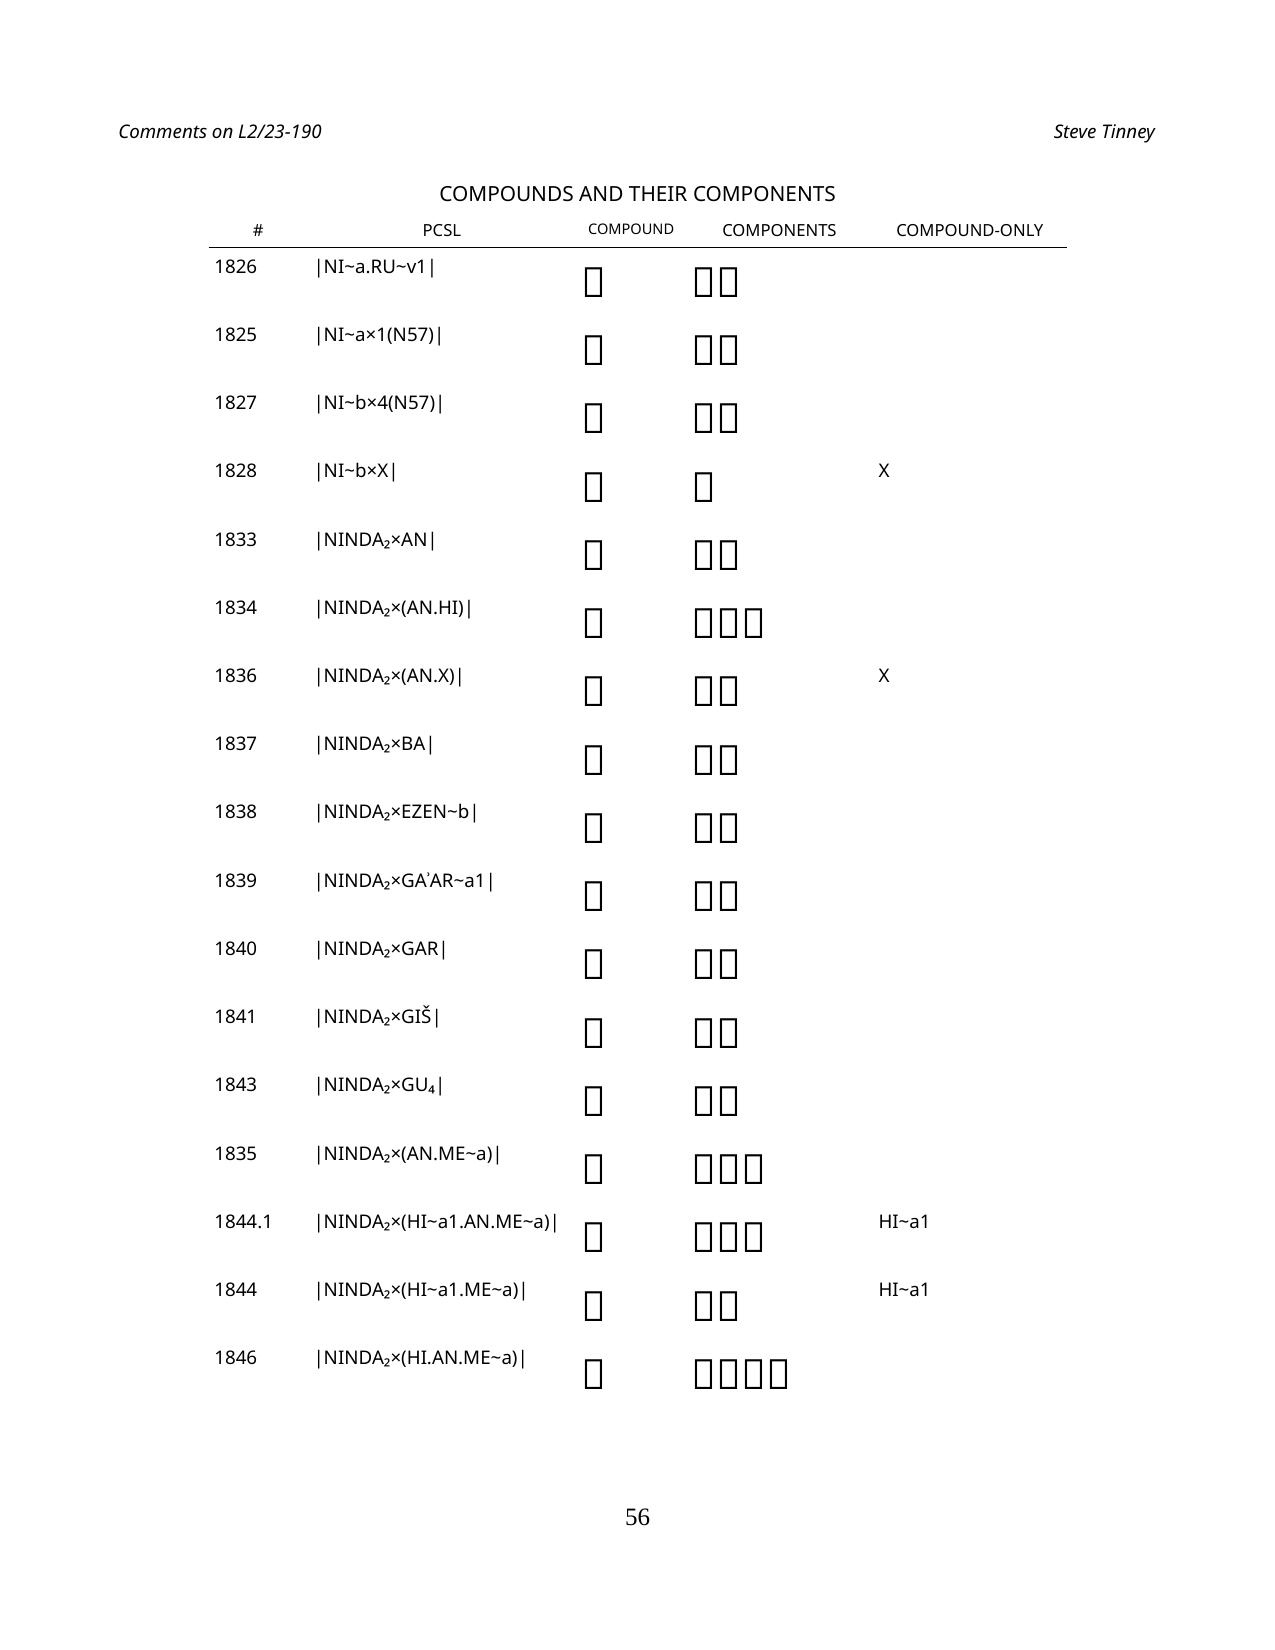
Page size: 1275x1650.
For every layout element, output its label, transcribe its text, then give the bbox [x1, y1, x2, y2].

table_cell |NINDA₂×GAR| [308, 930, 576, 998]
table_cell 𒥰𒟢 [686, 861, 872, 929]
table_cell 1846 [209, 1339, 308, 1407]
table_cell COMPONENTS [686, 213, 872, 247]
table_cell |NINDA₂×AN| [308, 520, 576, 588]
table_cell 𒶼 [576, 998, 686, 1066]
table_cell X [873, 657, 1067, 725]
table_cell 1836 [209, 657, 308, 725]
table_cell |NINDA₂×(HI.AN.ME~a)| [308, 1339, 576, 1407]
table_cell 1835 [209, 1134, 308, 1202]
table_cell |NI~b×X| [308, 452, 576, 520]
table_cell 𒶴 [576, 520, 686, 588]
table_cell 𒥦𒙧 [686, 384, 872, 452]
table_cell 𒶮 [576, 384, 686, 452]
table_cell 𒷄 [576, 1339, 686, 1407]
table_cell [873, 793, 1067, 861]
table_cell [873, 384, 1067, 452]
table_cell 𒶾 [576, 1066, 686, 1134]
table_cell |NINDA₂×BA| [308, 725, 576, 793]
table_cell |NINDA₂×(AN.ME~a)| [308, 1134, 576, 1202]
table_cell |NINDA₂×GIŠ| [308, 998, 576, 1066]
table_cell 1838 [209, 793, 308, 861]
table_cell [873, 1134, 1067, 1202]
table_cell 𒥰𒜏 [686, 657, 872, 725]
table_cell 1828 [209, 452, 308, 520]
table_cell HI~a1 [873, 1203, 1067, 1271]
table_cell [873, 520, 1067, 588]
table_cell 𒶶 [576, 1134, 686, 1202]
table_cell 1826 [209, 248, 308, 315]
table_cell 𒥰𒤒 [686, 1271, 872, 1339]
table_cell 𒶬 [576, 315, 686, 384]
table_cell |NINDA₂×(AN.HI)| [308, 588, 576, 657]
table_cell |NINDA₂×GAʾAR~a1| [308, 861, 576, 929]
table_cell 1840 [209, 930, 308, 998]
table_cell 1839 [209, 861, 308, 929]
table_cell 1844.1 [209, 1203, 308, 1271]
table_cell |NI~a.RU~v1| [308, 248, 576, 315]
table_cell |NI~b×4(N57)| [308, 384, 576, 452]
table_cell [873, 861, 1067, 929]
table_cell COMPOUND-ONLY [873, 213, 1067, 247]
table_cell [873, 998, 1067, 1066]
table_cell [873, 315, 1067, 384]
table_cell |NI~a×1(N57)| [308, 315, 576, 384]
table_cell [873, 1339, 1067, 1407]
table_cell 𒶸 [576, 725, 686, 793]
table_cell # [209, 213, 308, 247]
table_cell 𒶭 [576, 248, 686, 315]
table_cell 𒥰𒠵 [686, 1066, 872, 1134]
table_cell 𒥰𒜏𒤒 [686, 1134, 872, 1202]
table_cell 𒥰𒜏𒡕 [686, 588, 872, 657]
table_cell X [873, 452, 1067, 520]
table_cell COMPOUND [576, 213, 686, 247]
table_cell [873, 725, 1067, 793]
table_cell 1843 [209, 1066, 308, 1134]
table_cell 1841 [209, 998, 308, 1066]
table_cell PCSL [308, 213, 576, 247]
table_cell 1844 [209, 1271, 308, 1339]
table_cell HI~a1 [873, 1271, 1067, 1339]
table_cell 𒶷 [576, 657, 686, 725]
table_cell [873, 588, 1067, 657]
table_cell 𒶺 [576, 861, 686, 929]
table_cell 𒥰𒜏 [686, 520, 872, 588]
table_cell |NINDA₂×(HI~a1.AN.ME~a)| [308, 1203, 576, 1271]
table_cell [873, 248, 1067, 315]
table_cell 𒥦 [686, 452, 872, 520]
table_cell 1837 [209, 725, 308, 793]
table_cell 𒶻 [576, 930, 686, 998]
table_cell 𒥰𒟷 [686, 930, 872, 998]
table_cell |NINDA₂×(HI~a1.ME~a)| [308, 1271, 576, 1339]
table_cell 1825 [209, 315, 308, 384]
table_cell 𒥤𒦨 [686, 248, 872, 315]
table_cell 1833 [209, 520, 308, 588]
table_cell [873, 1066, 1067, 1134]
table_cell 𒶹 [576, 793, 686, 861]
table_cell 𒶵 [576, 588, 686, 657]
table_cell |NINDA₂×EZEN~b| [308, 793, 576, 861]
table_cell 𒥰𒜣 [686, 725, 872, 793]
table_cell |NINDA₂×GU₄| [308, 1066, 576, 1134]
table_cell 𒶯 [576, 452, 686, 520]
table_cell |NINDA₂×(AN.X)| [308, 657, 576, 725]
table_header COMPOUNDS AND THEIR COMPONENTS [209, 173, 1067, 213]
table_cell 1834 [209, 588, 308, 657]
table_cell 𒶿 [576, 1271, 686, 1339]
table_cell 1827 [209, 384, 308, 452]
table_cell 𒥰𒟎 [686, 793, 872, 861]
table_cell [873, 930, 1067, 998]
table_cell 𒥰𒜏𒤒 [686, 1203, 872, 1271]
table_cell 𒥰𒠤 [686, 998, 872, 1066]
table_cell 𒥤𒗚 [686, 315, 872, 384]
table_cell 𒥰𒡕𒜏𒤒 [686, 1339, 872, 1407]
table_cell 𒷀 [576, 1203, 686, 1271]
